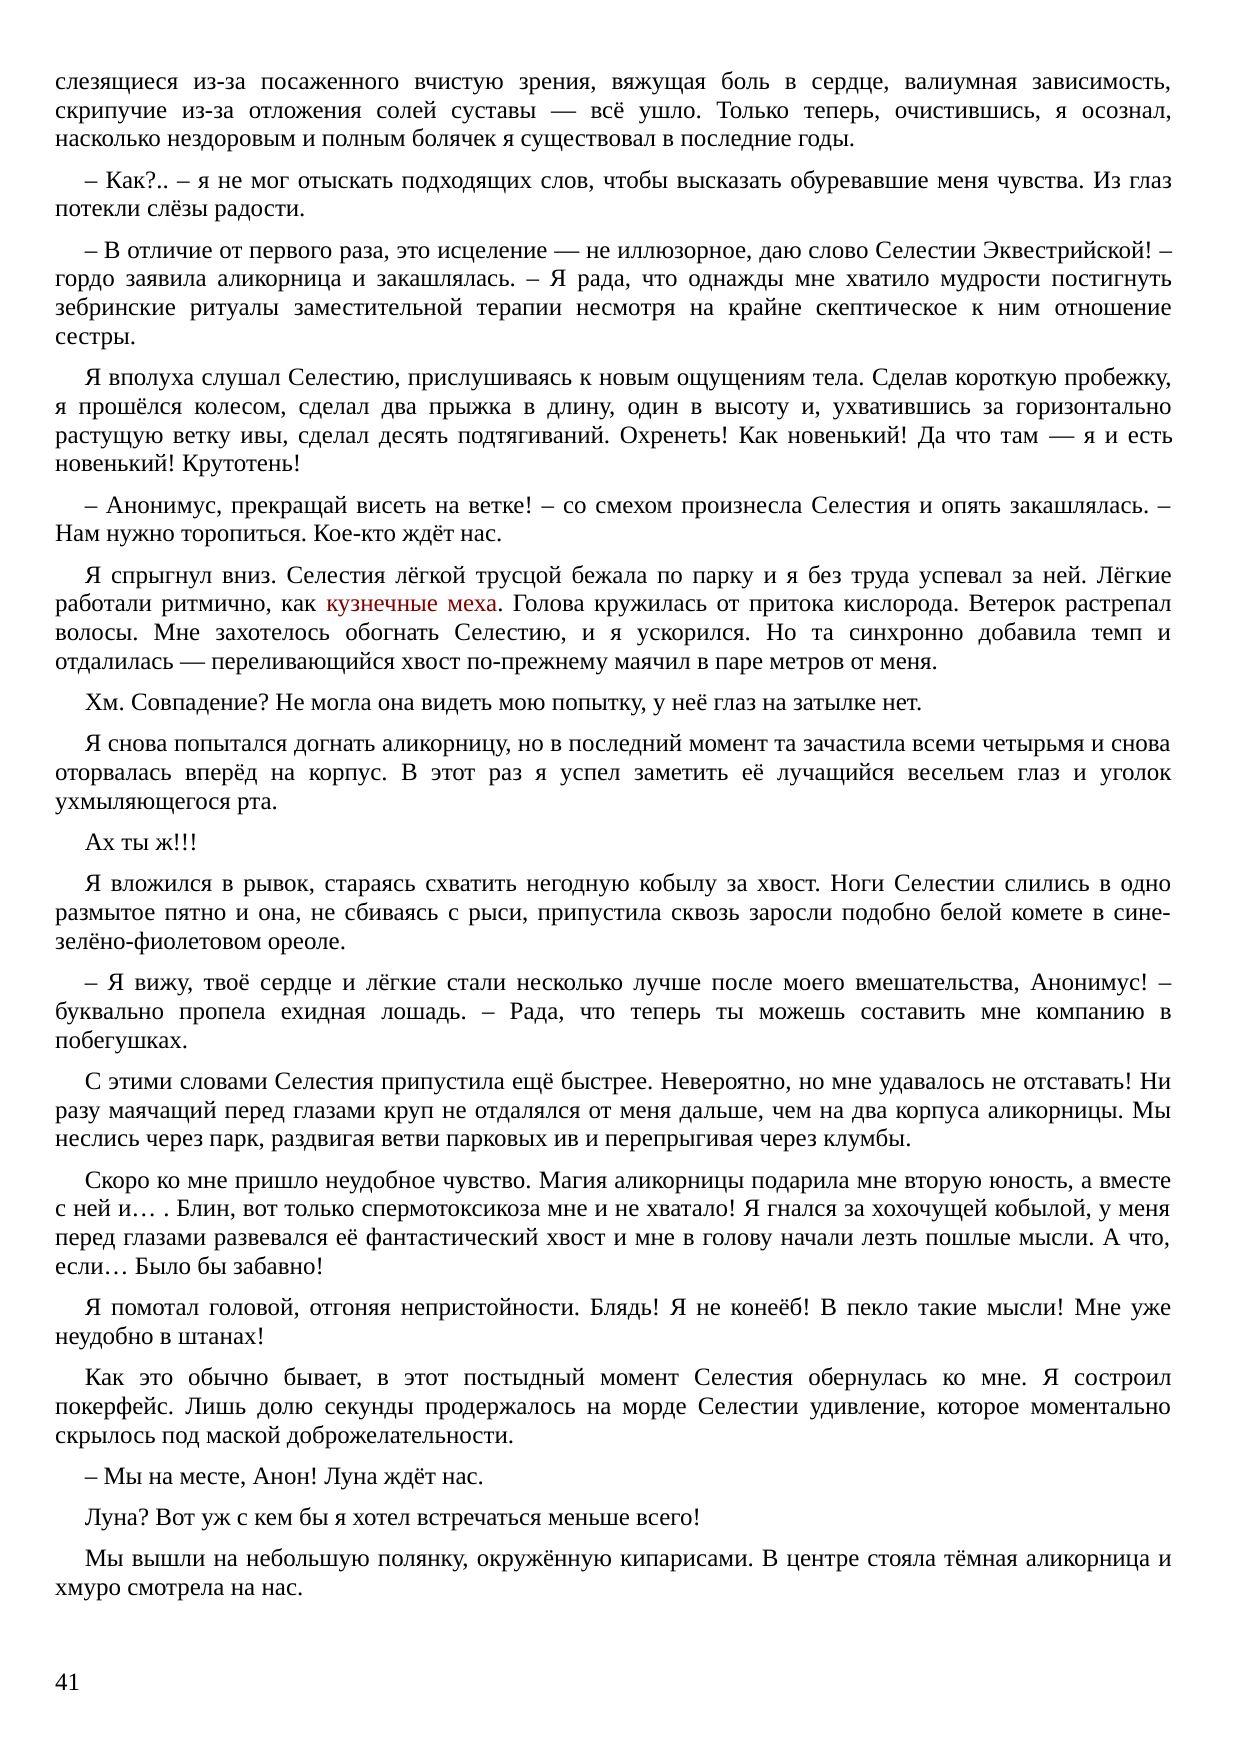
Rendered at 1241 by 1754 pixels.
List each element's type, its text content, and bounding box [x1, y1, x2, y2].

text Я спрыгнул вниз. Селестия лёгкой трусцой бежала по парку и я без труда успевал за ней. Лёгкие работали ритмично, как кузнечные меха. Голова кружилась от притока кислорода. Ветерок растрепал волосы. Мне захотелось обогнать Селестию, и я ускорился. Но та синхронно добавила темп и отдалилась — переливающийся хвост по-прежнему маячил в паре метров от меня. [55, 560, 1173, 675]
text Хм. Совпадение? Не могла она видеть мою попытку, у неё глаз на затылке нет. [55, 687, 1173, 716]
text – Как?.. – я не мог отыскать подходящих слов, чтобы высказать обуревавшие меня чувства. Из глаз потекли слёзы радости. [55, 165, 1173, 222]
text Луна? Вот уж с кем бы я хотел встречаться меньше всего! [55, 1502, 1173, 1531]
text – Анонимус, прекращай висеть на ветке! – со смехом произнесла Селестия и опять закашлялась. – Нам нужно торопиться. Кое-кто ждёт нас. [55, 490, 1173, 547]
text С этими словами Селестия припустила ещё быстрее. Невероятно, но мне удавалось не отставать! Ни разу маячащий перед глазами круп не отдалялся от меня дальше, чем на два корпуса аликорницы. Мы неслись через парк, раздвигая ветви парковых ив и перепрыгивая через клумбы. [55, 1066, 1173, 1152]
text Я снова попытался догнать аликорницу, но в последний момент та зачастила всеми четырьмя и снова оторвалась вперёд на корпус. В этот раз я успел заметить её лучащийся весельем глаз и уголок ухмыляющегося рта. [55, 728, 1173, 815]
text Как это обычно бывает, в этот постыдный момент Селестия обернулась ко мне. Я состроил покерфейс. Лишь долю секунды продержалось на морде Селестии удивление, которое моментально скрылось под маской доброжелательности. [55, 1362, 1173, 1448]
text Скоро ко мне пришло неудобное чувство. Магия аликорницы подарила мне вторую юность, а вместе с ней и… . Блин, вот только спермотоксикоза мне и не хватало! Я гнался за хохочущей кобылой, у меня перед глазами развевался её фантастический хвост и мне в голову начали лезть пошлые мысли. А что, если… Было бы забавно! [55, 1165, 1173, 1280]
text Я вложился в рывок, стараясь схватить негодную кобылу за хвост. Ноги Селестии слились в одно размытое пятно и она, не сбиваясь с рыси, припустила сквозь заросли подобно белой комете в сине-зелёно-фиолетовом ореоле. [55, 868, 1173, 955]
text – В отличие от первого раза, это исцеление — не иллюзорное, даю слово Селестии Эквестрийской! – гордо заявила аликорница и закашлялась. – Я рада, что однажды мне хватило мудрости постигнуть зебринские ритуалы заместительной терапии несмотря на крайне скептическое к ним отношение сестры. [55, 235, 1173, 350]
text слезящиеся из-за посаженного вчистую зрения, вяжущая боль в сердце, валиумная зависимость, скрипучие из-за отложения солей суставы — всё ушло. Только теперь, очистившись, я осознал, насколько нездоровым и полным болячек я существовал в последние годы. [55, 66, 1173, 152]
text Я помотал головой, отгоняя непристойности. Блядь! Я не конеёб! В пекло такие мысли! Мне уже неудобно в штанах! [55, 1292, 1173, 1350]
text Я вполуха слушал Селестию, прислушиваясь к новым ощущениям тела. Сделав короткую пробежку, я прошёлся колесом, сделал два прыжка в длину, один в высоту и, ухватившись за горизонтально растущую ветку ивы, сделал десять подтягиваний. Охренеть! Как новенький! Да что там — я и есть новенький! Крутотень! [55, 362, 1173, 477]
text – Мы на месте, Анон! Луна ждёт нас. [55, 1461, 1173, 1490]
text Ах ты ж!!! [55, 827, 1173, 856]
text Мы вышли на небольшую полянку, окружённую кипарисами. В центре стояла тёмная аликорница и хмуро смотрела на нас. [55, 1543, 1173, 1601]
text – Я вижу, твоё сердце и лёгкие стали несколько лучше после моего вмешательства, Анонимус! – буквально пропела ехидная лошадь. – Рада, что теперь ты можешь составить мне компанию в побегушках. [55, 967, 1173, 1053]
